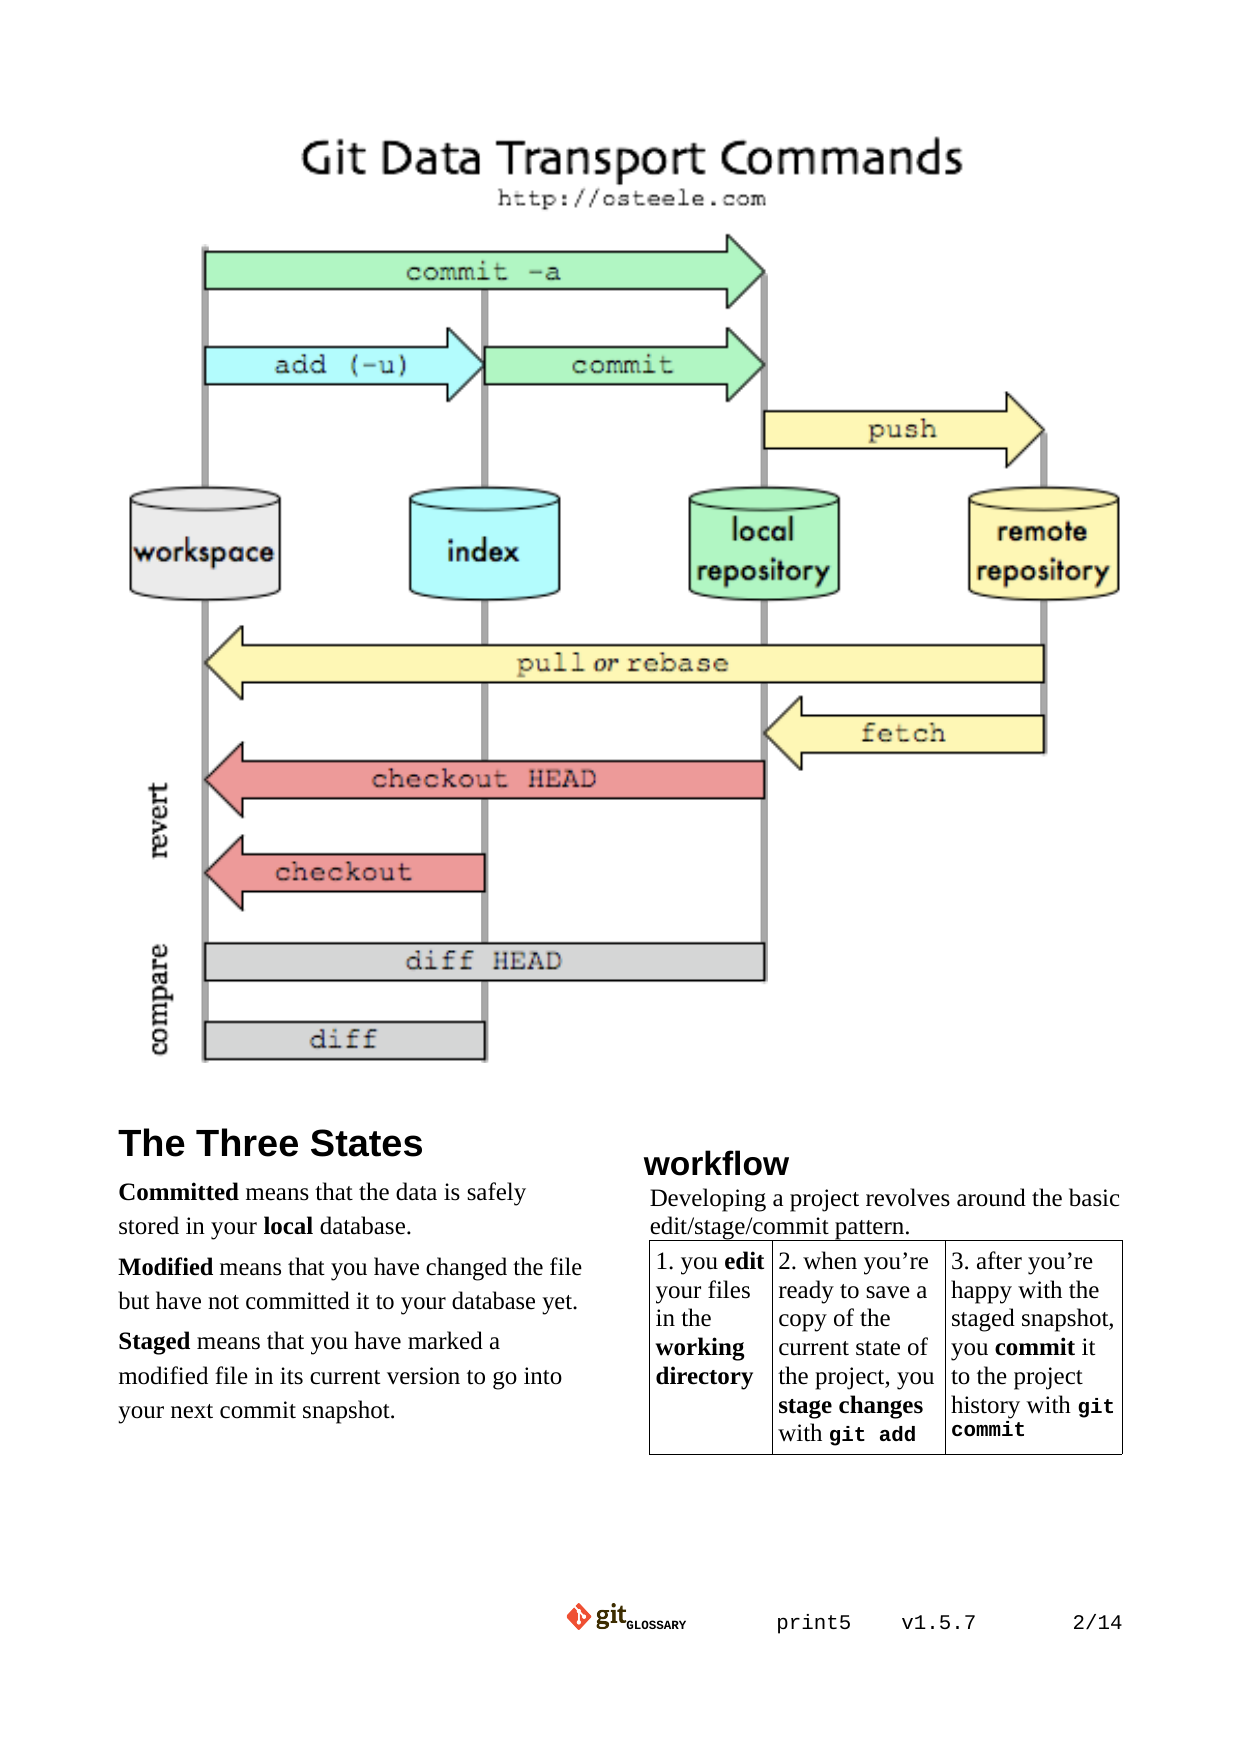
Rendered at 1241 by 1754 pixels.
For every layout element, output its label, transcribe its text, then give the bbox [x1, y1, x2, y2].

text Staged means that you have marked a modified file in its current version to go into your next commit snapshot. [118, 1326, 591, 1424]
subtitle The Three States [118, 1121, 591, 1164]
table_header 1. you edit your files in the working directory [650, 1241, 772, 1454]
text Developing a project revolves around the basic edit/stage/commit pattern. [649, 1183, 1122, 1240]
subtitle workflow [644, 1144, 1122, 1183]
text Committed means that the data is safely stored in your local database. [118, 1177, 591, 1240]
picture [126, 125, 1122, 1067]
table_header 3. after you’re happy with the staged snapshot, you commit it to the project history with git commit [946, 1241, 1122, 1454]
table_header 2. when you’re ready to save a copy of the current state of the project, you stage changes with git add [773, 1241, 945, 1454]
picture [566, 1603, 627, 1630]
text Modified means that you have changed the file but have not committed it to your database yet. [118, 1252, 591, 1315]
